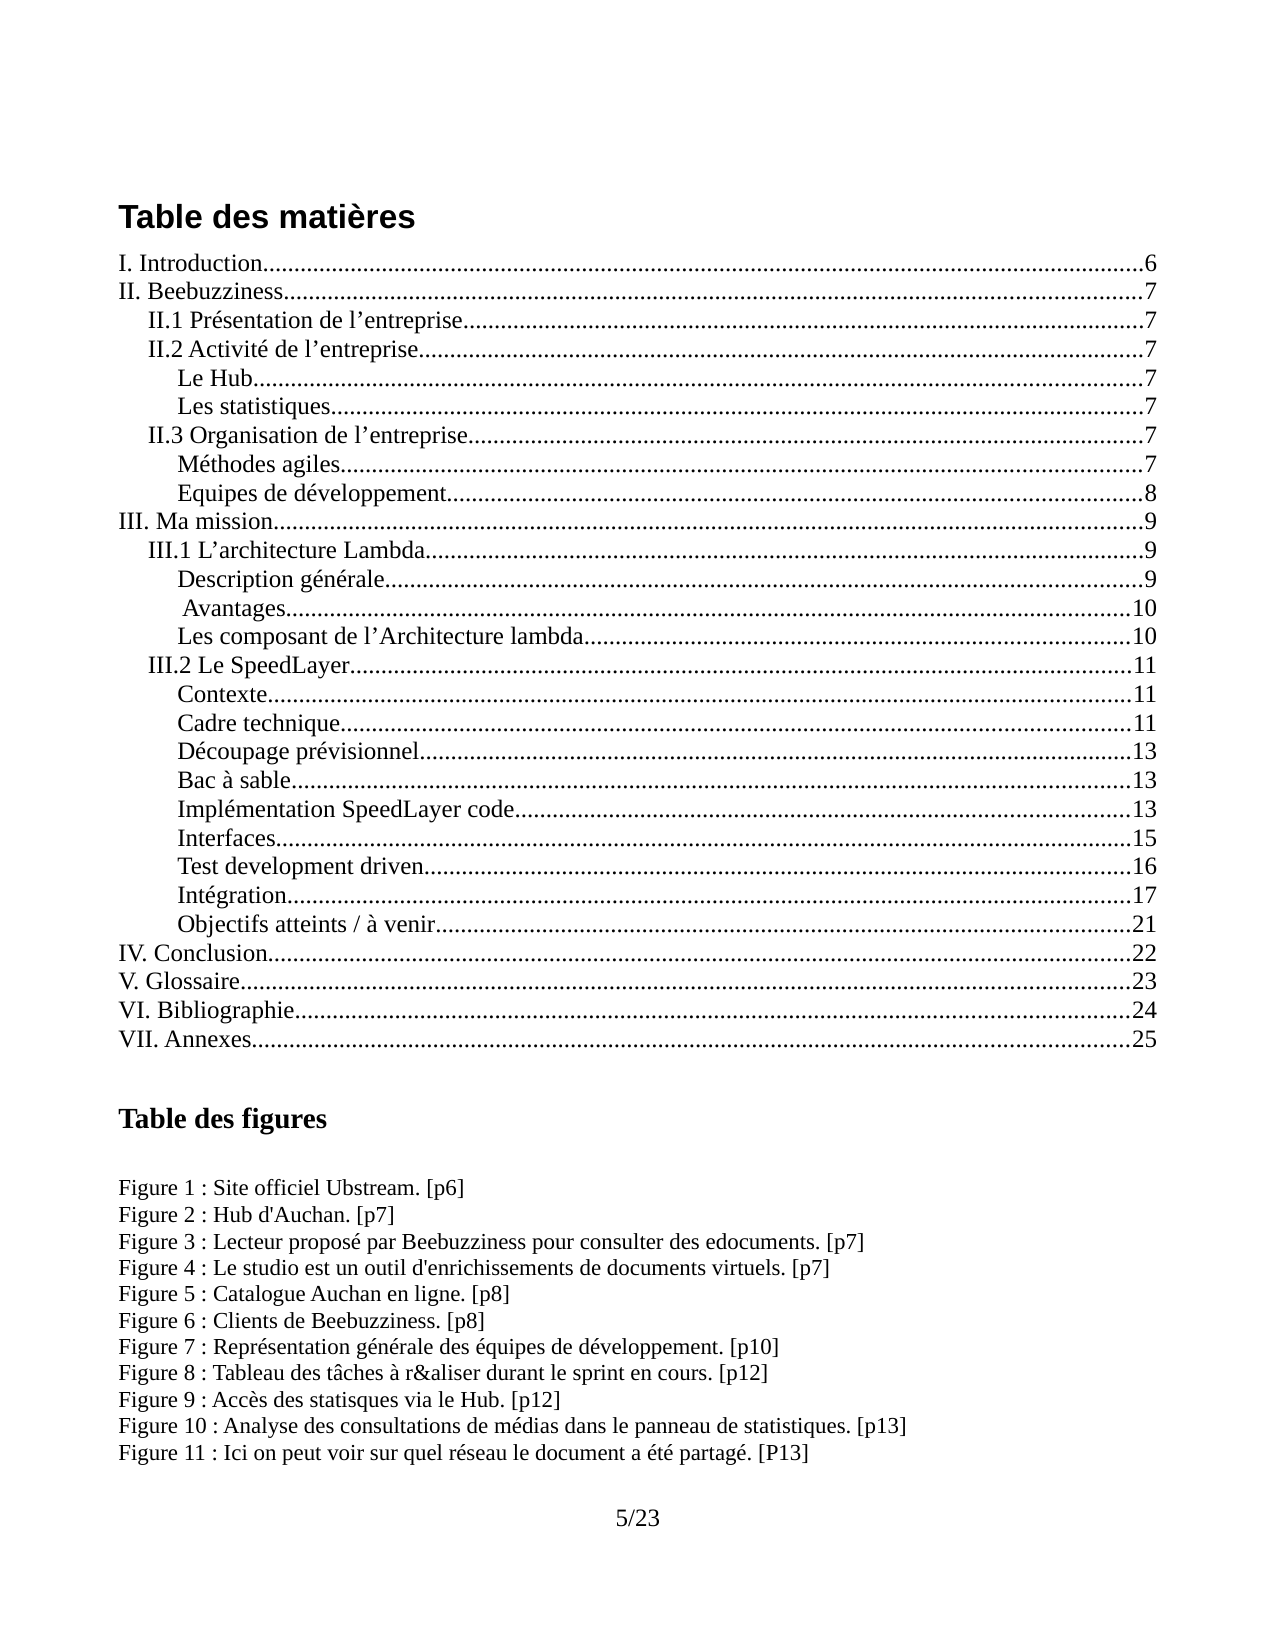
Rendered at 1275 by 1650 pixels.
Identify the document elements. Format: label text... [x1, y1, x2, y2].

text Les composant de l’Architecture lambda 10 [177, 621, 1157, 650]
text Les statistiques 7 [177, 391, 1157, 420]
text Figure 4 : Le studio est un outil d'enrichissements de documents virtuels. [p7] [118, 1254, 1157, 1280]
text II.3 Organisation de l’entreprise 7 [148, 420, 1157, 449]
text Figure 9 : Accès des statisques via le Hub. [p12] [118, 1386, 1157, 1412]
text VI. Bibliographie 24 [118, 995, 1157, 1024]
text Le Hub 7 [177, 363, 1157, 391]
text Description générale 9 [177, 564, 1157, 593]
text I. Introduction 6 [118, 248, 1157, 276]
text Figure 11 : Ici on peut voir sur quel réseau le document a été partagé. [P13] [118, 1438, 1157, 1465]
text Figure 1 : Site officiel Ubstream. [p6] [118, 1168, 1157, 1201]
text Figure 5 : Catalogue Auchan en ligne. [p8] [118, 1280, 1157, 1307]
text III. Ma mission 9 [118, 506, 1157, 535]
text Avantages 10 [177, 593, 1157, 621]
text Table des figures [118, 1101, 1157, 1134]
text Objectifs atteints / à venir 21 [177, 909, 1157, 938]
text Test development driven 16 [177, 851, 1157, 880]
text Découpage prévisionnel 13 [177, 736, 1157, 765]
text Cadre technique 11 [177, 708, 1157, 736]
text II.1 Présentation de l’entreprise 7 [148, 305, 1157, 334]
text Figure 8 : Tableau des tâches à r&aliser durant le sprint en cours. [p12] [118, 1359, 1157, 1386]
text Figure 7 : Représentation générale des équipes de développement. [p10] [118, 1333, 1157, 1359]
text Interfaces 15 [177, 823, 1157, 851]
text IV. Conclusion 22 [118, 938, 1157, 966]
text II.2 Activité de l’entreprise 7 [148, 334, 1157, 363]
text V. Glossaire 23 [118, 966, 1157, 995]
text Intégration 17 [177, 880, 1157, 909]
text VII. Annexes 25 [118, 1024, 1157, 1053]
text Figure 10 : Analyse des consultations de médias dans le panneau de statistiques. [p13] [118, 1412, 1157, 1438]
text III.1 L’architecture Lambda 9 [148, 535, 1157, 564]
text Implémentation SpeedLayer code 13 [177, 794, 1157, 823]
text Méthodes agiles 7 [177, 449, 1157, 478]
subtitle Table des matières [118, 197, 1157, 235]
text Figure 2 : Hub d'Auchan. [p7] [118, 1201, 1157, 1228]
text II. Beebuzziness 7 [118, 276, 1157, 305]
text Equipes de développement 8 [177, 478, 1157, 506]
text Figure 3 : Lecteur proposé par Beebuzziness pour consulter des edocuments. [p7] [118, 1228, 1157, 1254]
text Contexte 11 [177, 679, 1157, 708]
text Bac à sable 13 [177, 765, 1157, 794]
text III.2 Le SpeedLayer 11 [148, 650, 1157, 679]
text Figure 6 : Clients de Beebuzziness. [p8] [118, 1307, 1157, 1333]
